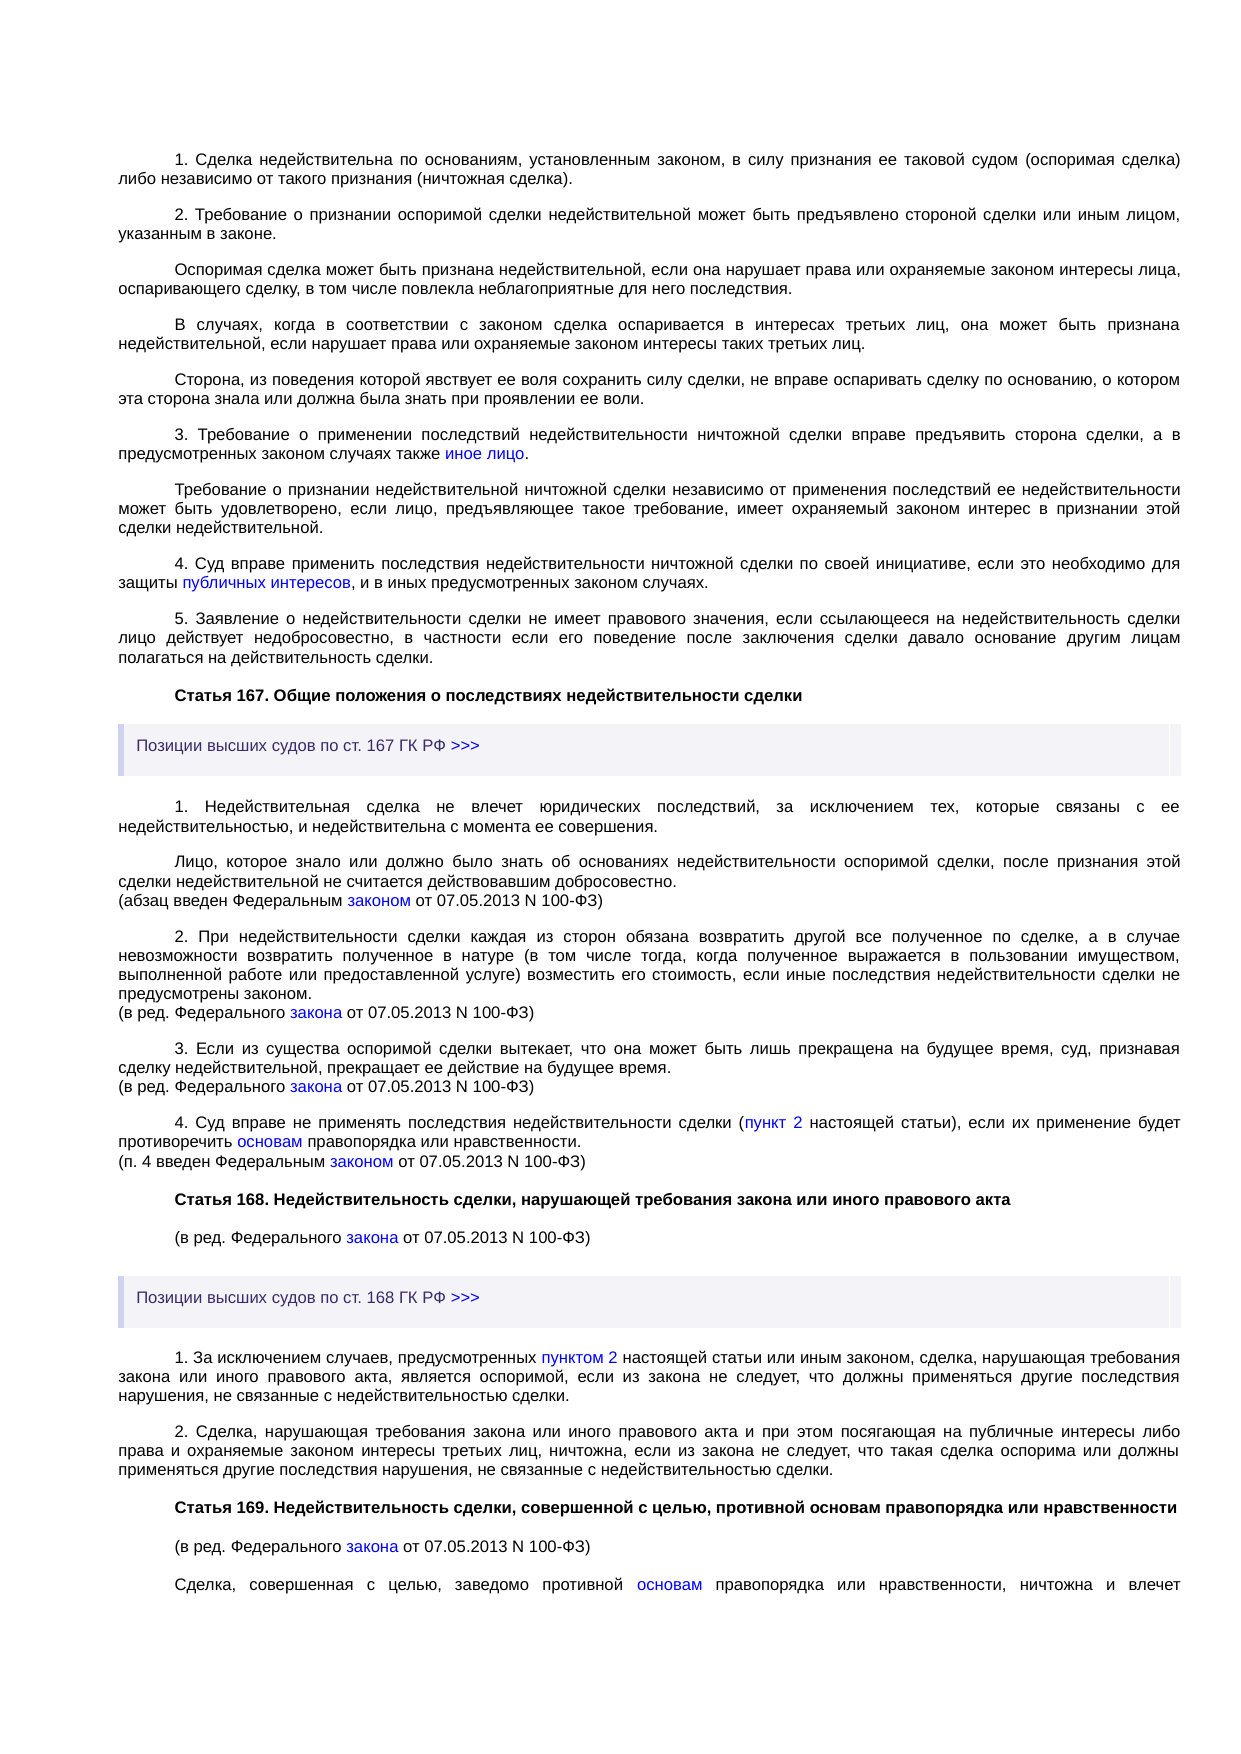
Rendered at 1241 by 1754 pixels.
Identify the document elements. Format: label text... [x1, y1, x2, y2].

text Требование о признании недействительной ничтожной сделки независимо от применения последствий ее недействительности может быть удовлетворено, если лицо, предъявляющее такое требование, имеет охраняемый законом интерес в признании этой сделки недействительной. [118, 480, 1181, 537]
text (в ред. Федерального закона от 07.05.2013 N 100-ФЗ) [118, 1003, 1181, 1022]
table_header [118, 1276, 124, 1328]
text Лицо, которое знало или должно было знать об основаниях недействительности оспоримой сделки, после признания этой сделки недействительной не считается действовавшим добросовестно. [118, 852, 1181, 891]
text 2. Сделка, нарушающая требования закона или иного правового акта и при этом посягающая на публичные интересы либо права и охраняемые законом интересы третьих лиц, ничтожна, если из закона не следует, что такая сделка оспорима или должны применяться другие последствия нарушения, не связанные с недействительностью сделки. [118, 1422, 1181, 1479]
table_header Позиции высших судов по ст. 167 ГК РФ >>> [136, 724, 1169, 776]
subtitle Статья 169. Недействительность сделки, совершенной с целью, противной основам правопорядка или нравственности [118, 1498, 1181, 1517]
table_header [1170, 724, 1181, 776]
text (абзац введен Федеральным законом от 07.05.2013 N 100-ФЗ) [118, 891, 1181, 910]
text 2. Требование о признании оспоримой сделки недействительной может быть предъявлено стороной сделки или иным лицом, указанным в законе. [118, 205, 1181, 243]
table_header Позиции высших судов по ст. 168 ГК РФ >>> [136, 1276, 1169, 1328]
text 3. Требование о применении последствий недействительности ничтожной сделки вправе предъявить сторона сделки, а в предусмотренных законом случаях также иное лицо. [118, 425, 1181, 463]
text 1. Недействительная сделка не влечет юридических последствий, за исключением тех, которые связаны с ее недействительностью, и недействительна с момента ее совершения. [118, 797, 1181, 836]
text 1. Сделка недействительна по основаниям, установленным законом, в силу признания ее таковой судом (оспоримая сделка) либо независимо от такого признания (ничтожная сделка). [118, 150, 1181, 188]
subtitle Статья 167. Общие положения о последствиях недействительности сделки [118, 686, 1181, 705]
subtitle Статья 168. Недействительность сделки, нарушающей требования закона или иного правового акта [118, 1190, 1181, 1209]
table_header [118, 724, 124, 776]
text 5. Заявление о недействительности сделки не имеет правового значения, если ссылающееся на недействительность сделки лицо действует недобросовестно, в частности если его поведение после заключения сделки давало основание другим лицам полагаться на действительность сделки. [118, 609, 1181, 667]
text Сторона, из поведения которой явствует ее воля сохранить силу сделки, не вправе оспаривать сделку по основанию, о котором эта сторона знала или должна была знать при проявлении ее воли. [118, 370, 1181, 408]
text Сделка, совершенная с целью, заведомо противной основам правопорядка или нравственности, ничтожна и влечет [118, 1575, 1181, 1594]
text 3. Если из существа оспоримой сделки вытекает, что она может быть лишь прекращена на будущее время, суд, признавая сделку недействительной, прекращает ее действие на будущее время. [118, 1039, 1181, 1077]
text 4. Суд вправе применить последствия недействительности ничтожной сделки по своей инициативе, если это необходимо для защиты публичных интересов, и в иных предусмотренных законом случаях. [118, 554, 1181, 592]
text (в ред. Федерального закона от 07.05.2013 N 100-ФЗ) [118, 1228, 1181, 1247]
table_header [124, 724, 136, 776]
text В случаях, когда в соответствии с законом сделка оспаривается в интересах третьих лиц, она может быть признана недействительной, если нарушает права или охраняемые законом интересы таких третьих лиц. [118, 315, 1181, 353]
text Оспоримая сделка может быть признана недействительной, если она нарушает права или охраняемые законом интересы лица, оспаривающего сделку, в том числе повлекла неблагоприятные для него последствия. [118, 260, 1181, 298]
text 4. Суд вправе не применять последствия недействительности сделки (пункт 2 настоящей статьи), если их применение будет противоречить основам правопорядка или нравственности. [118, 1113, 1181, 1151]
table_header [124, 1276, 136, 1328]
text 1. За исключением случаев, предусмотренных пунктом 2 настоящей статьи или иным законом, сделка, нарушающая требования закона или иного правового акта, является оспоримой, если из закона не следует, что должны применяться другие последствия нарушения, не связанные с недействительностью сделки. [118, 1347, 1181, 1405]
table_header [1170, 1276, 1181, 1328]
text (в ред. Федерального закона от 07.05.2013 N 100-ФЗ) [118, 1537, 1181, 1556]
text (п. 4 введен Федеральным законом от 07.05.2013 N 100-ФЗ) [118, 1151, 1181, 1171]
text 2. При недействительности сделки каждая из сторон обязана возвратить другой все полученное по сделке, а в случае невозможности возвратить полученное в натуре (в том числе тогда, когда полученное выражается в пользовании имуществом, выполненной работе или предоставленной услуге) возместить его стоимость, если иные последствия недействительности сделки не предусмотрены законом. [118, 926, 1181, 1003]
text (в ред. Федерального закона от 07.05.2013 N 100-ФЗ) [118, 1077, 1181, 1096]
